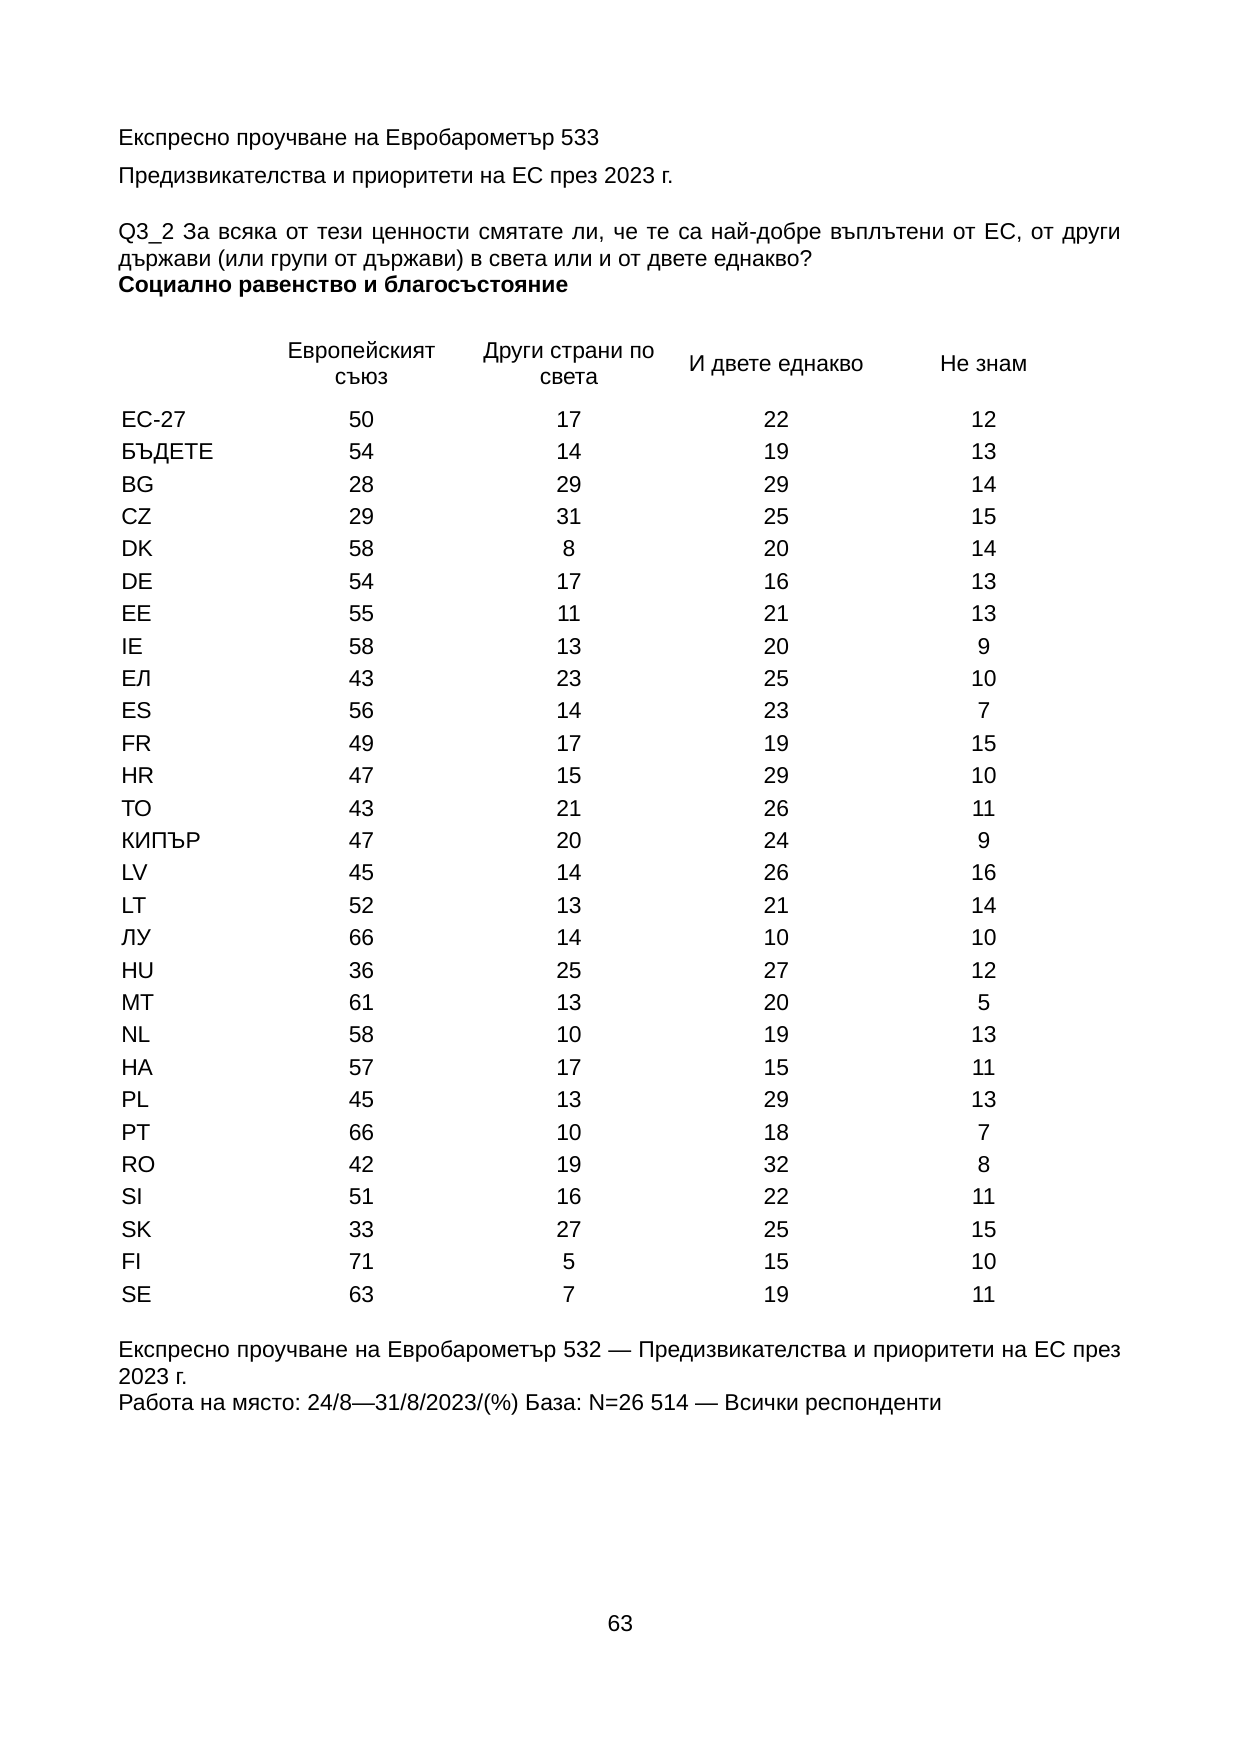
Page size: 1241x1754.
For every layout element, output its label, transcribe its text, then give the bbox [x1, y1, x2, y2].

table_cell 19 [673, 727, 880, 759]
table_cell 7 [880, 694, 1087, 727]
table_cell 14 [880, 468, 1087, 500]
table_cell 66 [258, 1116, 465, 1148]
table_cell 47 [258, 759, 465, 792]
table_cell 21 [673, 889, 880, 921]
table_cell 14 [880, 533, 1087, 565]
table_cell 43 [258, 662, 465, 694]
table_cell CZ [118, 500, 258, 532]
table_cell 56 [258, 694, 465, 727]
table_cell 25 [673, 500, 880, 532]
text Експресно проучване на Евробарометър 532 — Предизвикателства и приоритети на ЕС през 2023 г. [118, 1336, 1122, 1389]
table_cell 31 [465, 500, 672, 532]
table_cell КИПЪР [118, 824, 258, 856]
table_cell 14 [465, 921, 672, 953]
table_cell 29 [673, 759, 880, 792]
table_cell 58 [258, 630, 465, 662]
table_cell 71 [258, 1245, 465, 1277]
table_cell 10 [465, 1018, 672, 1051]
table_cell 16 [465, 1180, 672, 1213]
table_cell ЕЛ [118, 662, 258, 694]
table_cell 10 [880, 1245, 1087, 1277]
table_cell 12 [880, 403, 1087, 435]
table_cell 26 [673, 856, 880, 889]
table_cell 19 [465, 1148, 672, 1180]
table_cell 15 [673, 1245, 880, 1277]
table_cell 13 [880, 1018, 1087, 1051]
table_cell 14 [465, 435, 672, 468]
table_cell 23 [673, 694, 880, 727]
table_cell NL [118, 1018, 258, 1051]
table_cell RO [118, 1148, 258, 1180]
table_cell 16 [880, 856, 1087, 889]
table_cell 13 [880, 597, 1087, 629]
table_cell 13 [880, 565, 1087, 597]
table_cell 55 [258, 597, 465, 629]
table_cell ТО [118, 792, 258, 824]
table_cell ЕС-27 [118, 403, 258, 435]
table_cell 27 [673, 954, 880, 986]
table_cell 14 [465, 856, 672, 889]
table_cell НА [118, 1051, 258, 1083]
table_cell 19 [673, 1278, 880, 1310]
table_cell 25 [465, 954, 672, 986]
table_header [118, 324, 258, 403]
table_cell ES [118, 694, 258, 727]
table_cell IE [118, 630, 258, 662]
table_cell EE [118, 597, 258, 629]
table_cell 9 [880, 630, 1087, 662]
table_header Не знам [880, 324, 1087, 403]
table_cell 24 [673, 824, 880, 856]
table_cell 9 [880, 824, 1087, 856]
table_cell 63 [258, 1278, 465, 1310]
table_cell 13 [465, 889, 672, 921]
table_cell 13 [465, 986, 672, 1018]
table_cell 21 [465, 792, 672, 824]
table_cell 11 [880, 1278, 1087, 1310]
table_cell 7 [465, 1278, 672, 1310]
table_header И двете еднакво [673, 324, 880, 403]
table_cell 10 [880, 662, 1087, 694]
table_header Европейският съюз [258, 324, 465, 403]
table_header Други страни по света [465, 324, 672, 403]
table_cell 13 [465, 1083, 672, 1116]
table_cell 26 [673, 792, 880, 824]
table_cell HU [118, 954, 258, 986]
table_cell 15 [465, 759, 672, 792]
table_cell 19 [673, 1018, 880, 1051]
table_cell 50 [258, 403, 465, 435]
table_cell PT [118, 1116, 258, 1148]
table_cell 21 [673, 597, 880, 629]
table_cell 22 [673, 403, 880, 435]
table_cell 32 [673, 1148, 880, 1180]
table_cell 15 [673, 1051, 880, 1083]
table_cell 33 [258, 1213, 465, 1245]
table_cell 51 [258, 1180, 465, 1213]
table_cell 20 [673, 533, 880, 565]
text Q3_2 За всяка от тези ценности смятате ли, че те са най-добре въплътени от ЕС, от други държави (или групи от държави) в света или и от двете еднакво? [118, 218, 1122, 271]
table_cell FI [118, 1245, 258, 1277]
table_cell 49 [258, 727, 465, 759]
table_cell 17 [465, 727, 672, 759]
table_cell 5 [880, 986, 1087, 1018]
table_cell SI [118, 1180, 258, 1213]
table_cell 29 [673, 468, 880, 500]
table_cell 10 [880, 759, 1087, 792]
table_cell 19 [673, 435, 880, 468]
table_cell DK [118, 533, 258, 565]
table_cell 29 [673, 1083, 880, 1116]
table_cell ЛУ [118, 921, 258, 953]
table_cell 54 [258, 565, 465, 597]
table_cell 17 [465, 565, 672, 597]
table_cell FR [118, 727, 258, 759]
table_cell 54 [258, 435, 465, 468]
table_cell 58 [258, 1018, 465, 1051]
table_cell 45 [258, 1083, 465, 1116]
table_cell 8 [880, 1148, 1087, 1180]
table_cell 66 [258, 921, 465, 953]
table_cell 7 [880, 1116, 1087, 1148]
table_cell 17 [465, 403, 672, 435]
table_cell 57 [258, 1051, 465, 1083]
table_cell 14 [465, 694, 672, 727]
table_cell 28 [258, 468, 465, 500]
table_cell 10 [673, 921, 880, 953]
table_cell MT [118, 986, 258, 1018]
table_cell 42 [258, 1148, 465, 1180]
table_cell 10 [465, 1116, 672, 1148]
table_cell 27 [465, 1213, 672, 1245]
table_cell 25 [673, 662, 880, 694]
table_cell 52 [258, 889, 465, 921]
table_cell 12 [880, 954, 1087, 986]
table_cell DE [118, 565, 258, 597]
table_cell 13 [880, 435, 1087, 468]
table_cell 10 [880, 921, 1087, 953]
table_cell 15 [880, 500, 1087, 532]
table_cell 8 [465, 533, 672, 565]
table_cell 58 [258, 533, 465, 565]
table_cell 20 [673, 986, 880, 1018]
table_cell 47 [258, 824, 465, 856]
table_cell 13 [465, 630, 672, 662]
table_cell 13 [880, 1083, 1087, 1116]
table_cell SE [118, 1278, 258, 1310]
table_cell 18 [673, 1116, 880, 1148]
table_cell SK [118, 1213, 258, 1245]
text Социално равенство и благосъстояние [118, 271, 1122, 297]
table_cell LV [118, 856, 258, 889]
table_cell 11 [880, 1180, 1087, 1213]
table_cell 23 [465, 662, 672, 694]
table_cell 36 [258, 954, 465, 986]
table_cell БЪДЕТЕ [118, 435, 258, 468]
table_cell LT [118, 889, 258, 921]
text Работа на място: 24/8—31/8/2023/(%) База: N=26 514 — Всички респонденти [118, 1389, 1122, 1415]
table_cell 45 [258, 856, 465, 889]
table_cell 15 [880, 727, 1087, 759]
table_cell 14 [880, 889, 1087, 921]
table_cell 25 [673, 1213, 880, 1245]
table_cell 16 [673, 565, 880, 597]
table_cell 43 [258, 792, 465, 824]
table_cell 20 [465, 824, 672, 856]
table_cell 22 [673, 1180, 880, 1213]
table_cell 15 [880, 1213, 1087, 1245]
table_cell 29 [465, 468, 672, 500]
table_cell 20 [673, 630, 880, 662]
table_cell HR [118, 759, 258, 792]
table_cell 5 [465, 1245, 672, 1277]
table_cell 11 [465, 597, 672, 629]
table_cell 11 [880, 1051, 1087, 1083]
table_cell 29 [258, 500, 465, 532]
table_cell 61 [258, 986, 465, 1018]
table_cell 11 [880, 792, 1087, 824]
table_cell 17 [465, 1051, 672, 1083]
table_cell BG [118, 468, 258, 500]
table_cell PL [118, 1083, 258, 1116]
